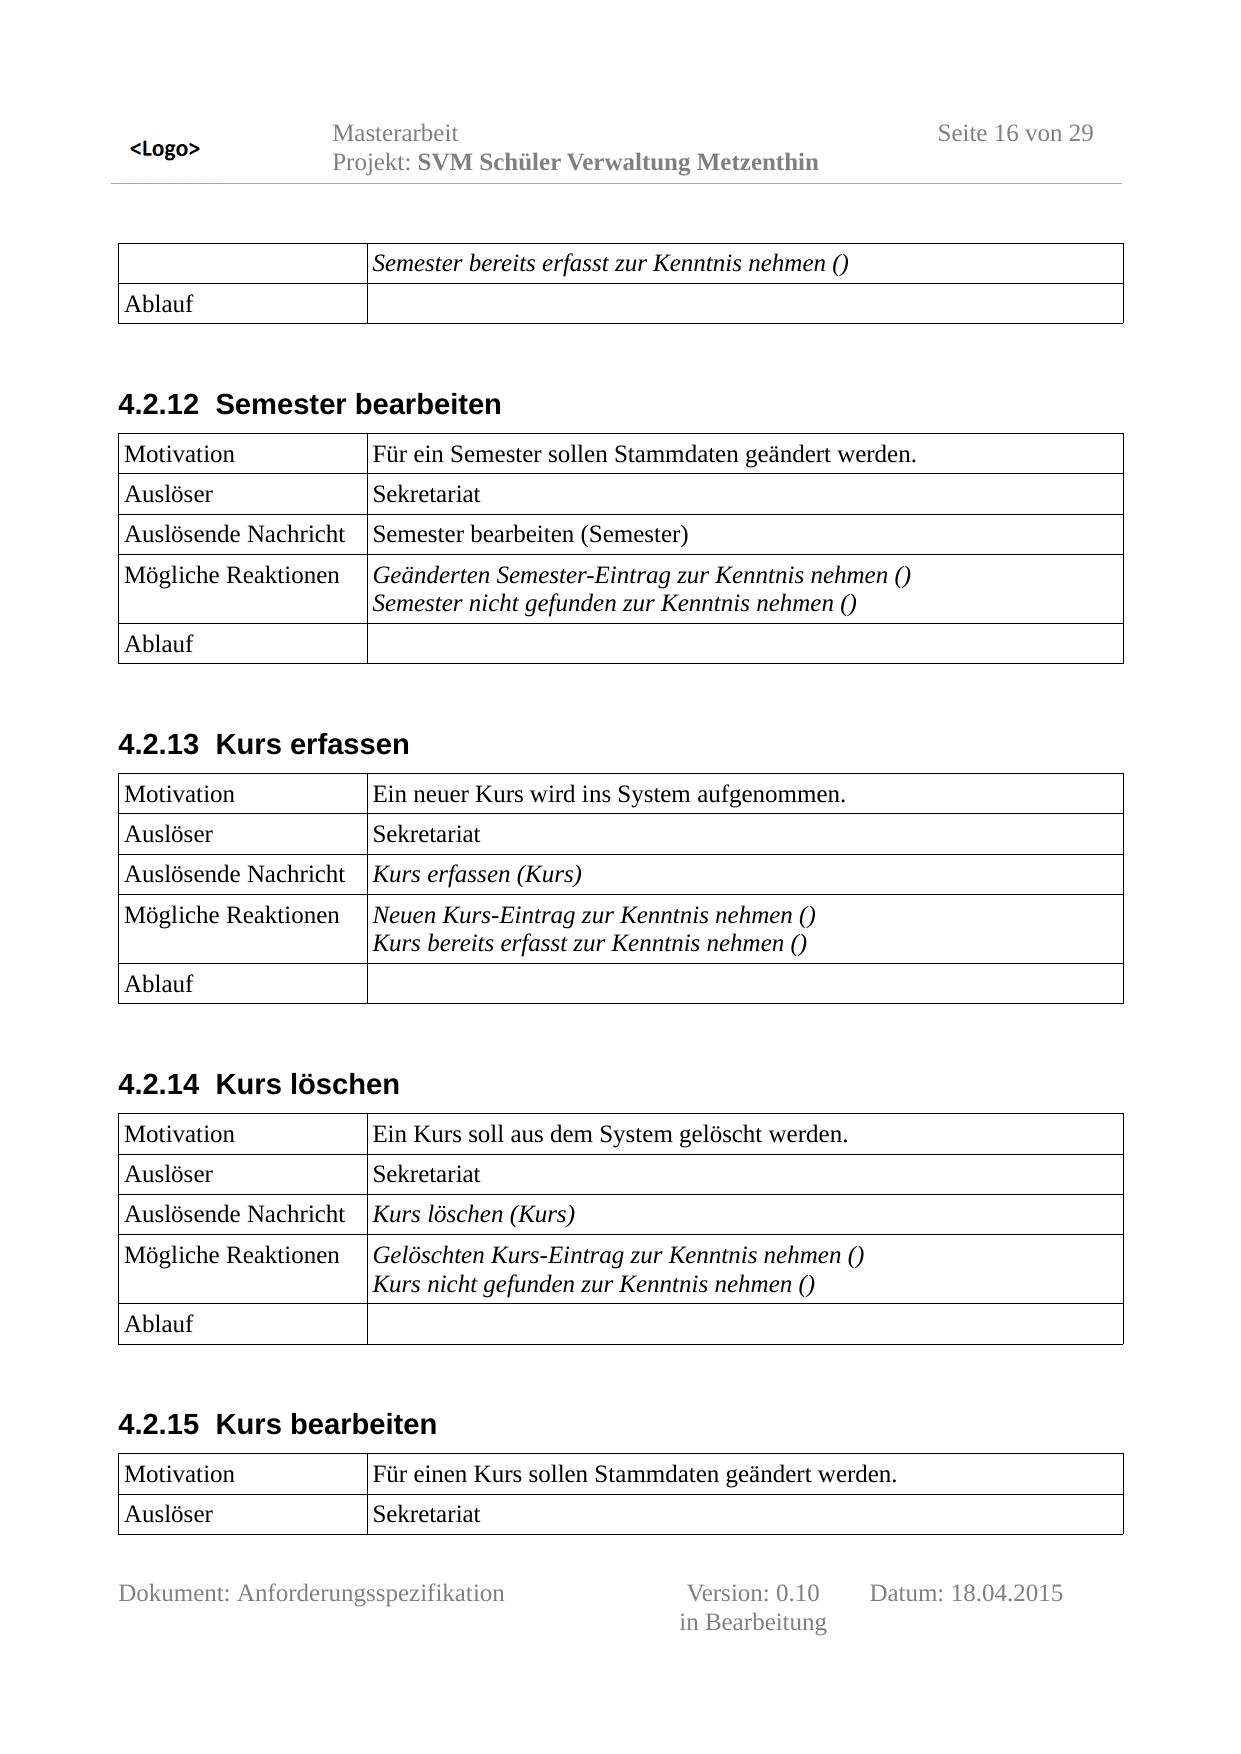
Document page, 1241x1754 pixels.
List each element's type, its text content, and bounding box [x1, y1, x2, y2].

table_cell [119, 244, 367, 283]
table_cell Gelöschten Kurs-Eintrag zur Kenntnis nehmen () Kurs nicht gefunden zur Kenntnis nehmen () [368, 1235, 1123, 1303]
table_cell Sekretariat [368, 814, 1123, 854]
subtitle Kurs erfassen [118, 727, 1122, 761]
picture [118, 118, 224, 183]
table_cell Sekretariat [368, 1155, 1123, 1194]
table_cell Geänderten Semester-Eintrag zur Kenntnis nehmen () Semester nicht gefunden zur Kenntnis nehmen () [368, 555, 1123, 623]
table_cell Mögliche Reaktionen [119, 895, 367, 963]
table_cell Auslöser [119, 814, 367, 854]
table_cell Mögliche Reaktionen [119, 1235, 367, 1303]
table_cell Kurs erfassen (Kurs) [368, 855, 1123, 894]
subtitle Semester bearbeiten [118, 387, 1122, 420]
table_header Ein Kurs soll aus dem System gelöscht werden. [368, 1114, 1123, 1153]
table_cell Mögliche Reaktionen [119, 555, 367, 623]
table_cell Kurs löschen (Kurs) [368, 1195, 1123, 1234]
table_cell Ablauf [119, 624, 367, 663]
table_cell Semester bearbeiten (Semester) [368, 515, 1123, 554]
table_header Motivation [119, 1454, 367, 1493]
table_cell Ablauf [119, 1304, 367, 1343]
table_header Für einen Kurs sollen Stammdaten geändert werden. [368, 1454, 1123, 1493]
table_header Motivation [119, 434, 367, 473]
table_header Ein neuer Kurs wird ins System aufgenommen. [368, 774, 1123, 813]
table_cell Ablauf [119, 284, 367, 323]
table_cell Auslösende Nachricht [119, 515, 367, 554]
table_header Für ein Semester sollen Stammdaten geändert werden. [368, 434, 1123, 473]
table_cell Auslöser [119, 1495, 367, 1534]
table_cell [368, 1304, 1123, 1343]
table_cell Auslöser [119, 1155, 367, 1194]
table_cell [368, 624, 1123, 663]
table_cell Neuen Kurs-Eintrag zur Kenntnis nehmen () Kurs bereits erfasst zur Kenntnis nehmen () [368, 895, 1123, 963]
table_header Motivation [119, 774, 367, 813]
table_cell [368, 284, 1123, 323]
table_cell Ablauf [119, 964, 367, 1003]
table_cell Auslösende Nachricht [119, 855, 367, 894]
table_cell Sekretariat [368, 1495, 1123, 1534]
table_cell Semester bereits erfasst zur Kenntnis nehmen () [368, 244, 1123, 283]
table_cell Auslösende Nachricht [119, 1195, 367, 1234]
subtitle Kurs bearbeiten [118, 1407, 1122, 1441]
subtitle Kurs löschen [118, 1067, 1122, 1101]
table_header Motivation [119, 1114, 367, 1153]
table_cell Sekretariat [368, 474, 1123, 513]
table_cell Auslöser [119, 474, 367, 513]
table_cell [368, 964, 1123, 1003]
